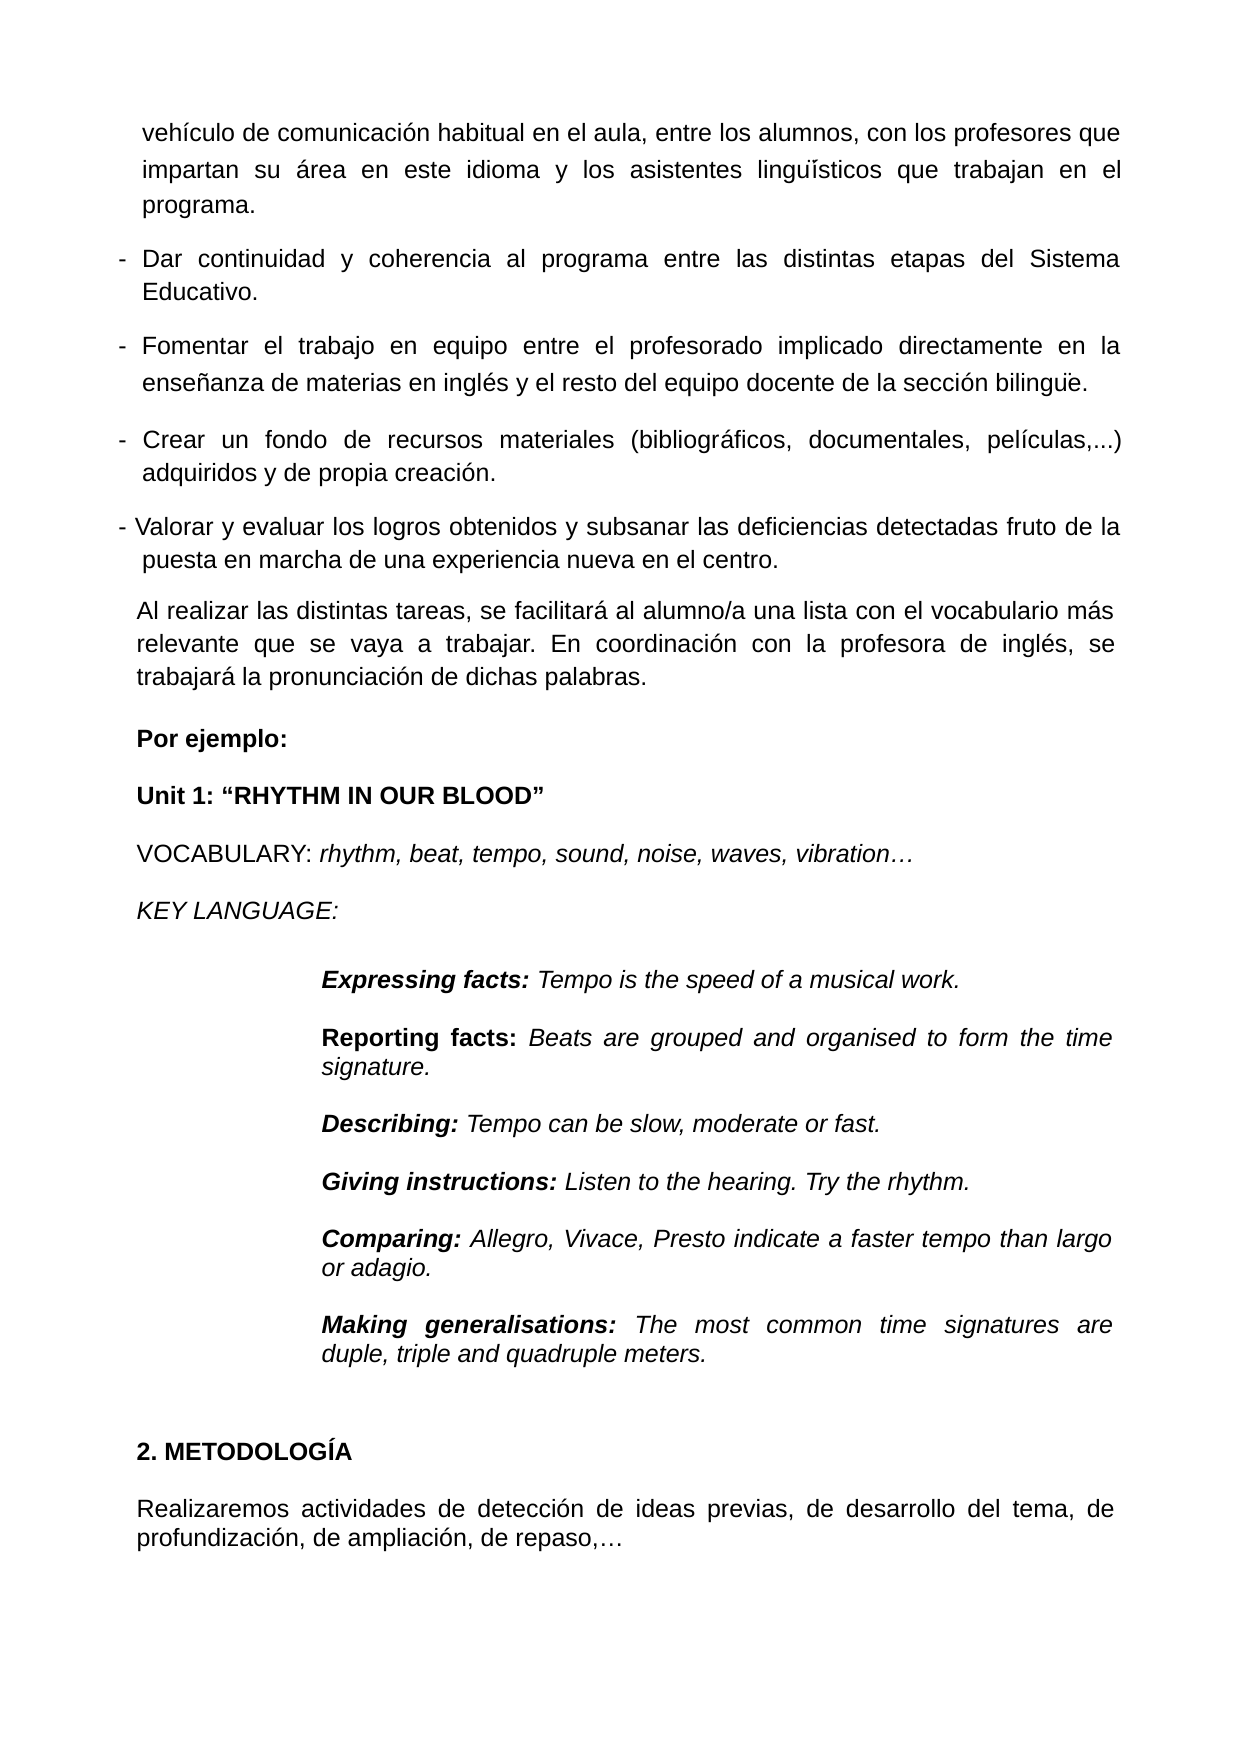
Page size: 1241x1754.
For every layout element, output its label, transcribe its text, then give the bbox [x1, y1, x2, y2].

text Comparing: Allegro, Vivace, Presto indicate a faster tempo than largo or adagio. [305, 1218, 1120, 1282]
text Por ejemplo: [120, 718, 1120, 753]
text KEY LANGUAGE: [120, 891, 1120, 929]
text VOCABULARY: rhythm, beat, tempo, sound, noise, waves, vibration… [120, 833, 1120, 868]
text - Dar continuidad y coherencia al programa entre las distintas etapas del Sistema Educativo. [118, 244, 1122, 306]
text Making generalisations: The most common time signatures are duple, triple and quadruple meters. [305, 1304, 1120, 1372]
text - Crear un fondo de recursos materiales (bibliográficos, documentales, películas,...) adquiridos y de propia creación. [118, 425, 1122, 487]
text Unit 1: “RHYTHM IN OUR BLOOD” [120, 776, 1120, 810]
text Realizaremos actividades de detección de ideas previas, de desarrollo del tema, de profundización, de ampliación, de repaso,… [120, 1488, 1120, 1552]
text Describing: Tempo can be slow, moderate or fast. [305, 1103, 1120, 1138]
text Al realizar las distintas tareas, se facilitará al alumno/a una lista con el vocabulario más relevante que se vaya a trabajar. En coordinación con la profesora de inglés, se trabajará la pronunciación de dichas palabras. [120, 592, 1120, 691]
text - Valorar y evaluar los logros obtenidos y subsanar las deficiencias detectadas fruto de la puesta en marcha de una experiencia nueva en el centro. [118, 512, 1122, 573]
text 2. METODOLOGÍA [120, 1431, 1120, 1466]
text Reporting facts: Beats are grouped and organised to form the time signature. [305, 1017, 1120, 1080]
text Expressing facts: Tempo is the speed of a musical work. [305, 959, 1120, 994]
text vehículo de comunicación habitual en el aula, entre los alumnos, con los profesores que impartan su área en este idioma y los asistentes lingüísticos que trabajan en el programa. [118, 118, 1122, 219]
text Giving instructions: Listen to the hearing. Try the rhythm. [305, 1161, 1120, 1195]
text - Fomentar el trabajo en equipo entre el profesorado implicado directamente en la enseñanza de materias en inglés y el resto del equipo docente de la sección bilingüe. [118, 331, 1122, 399]
